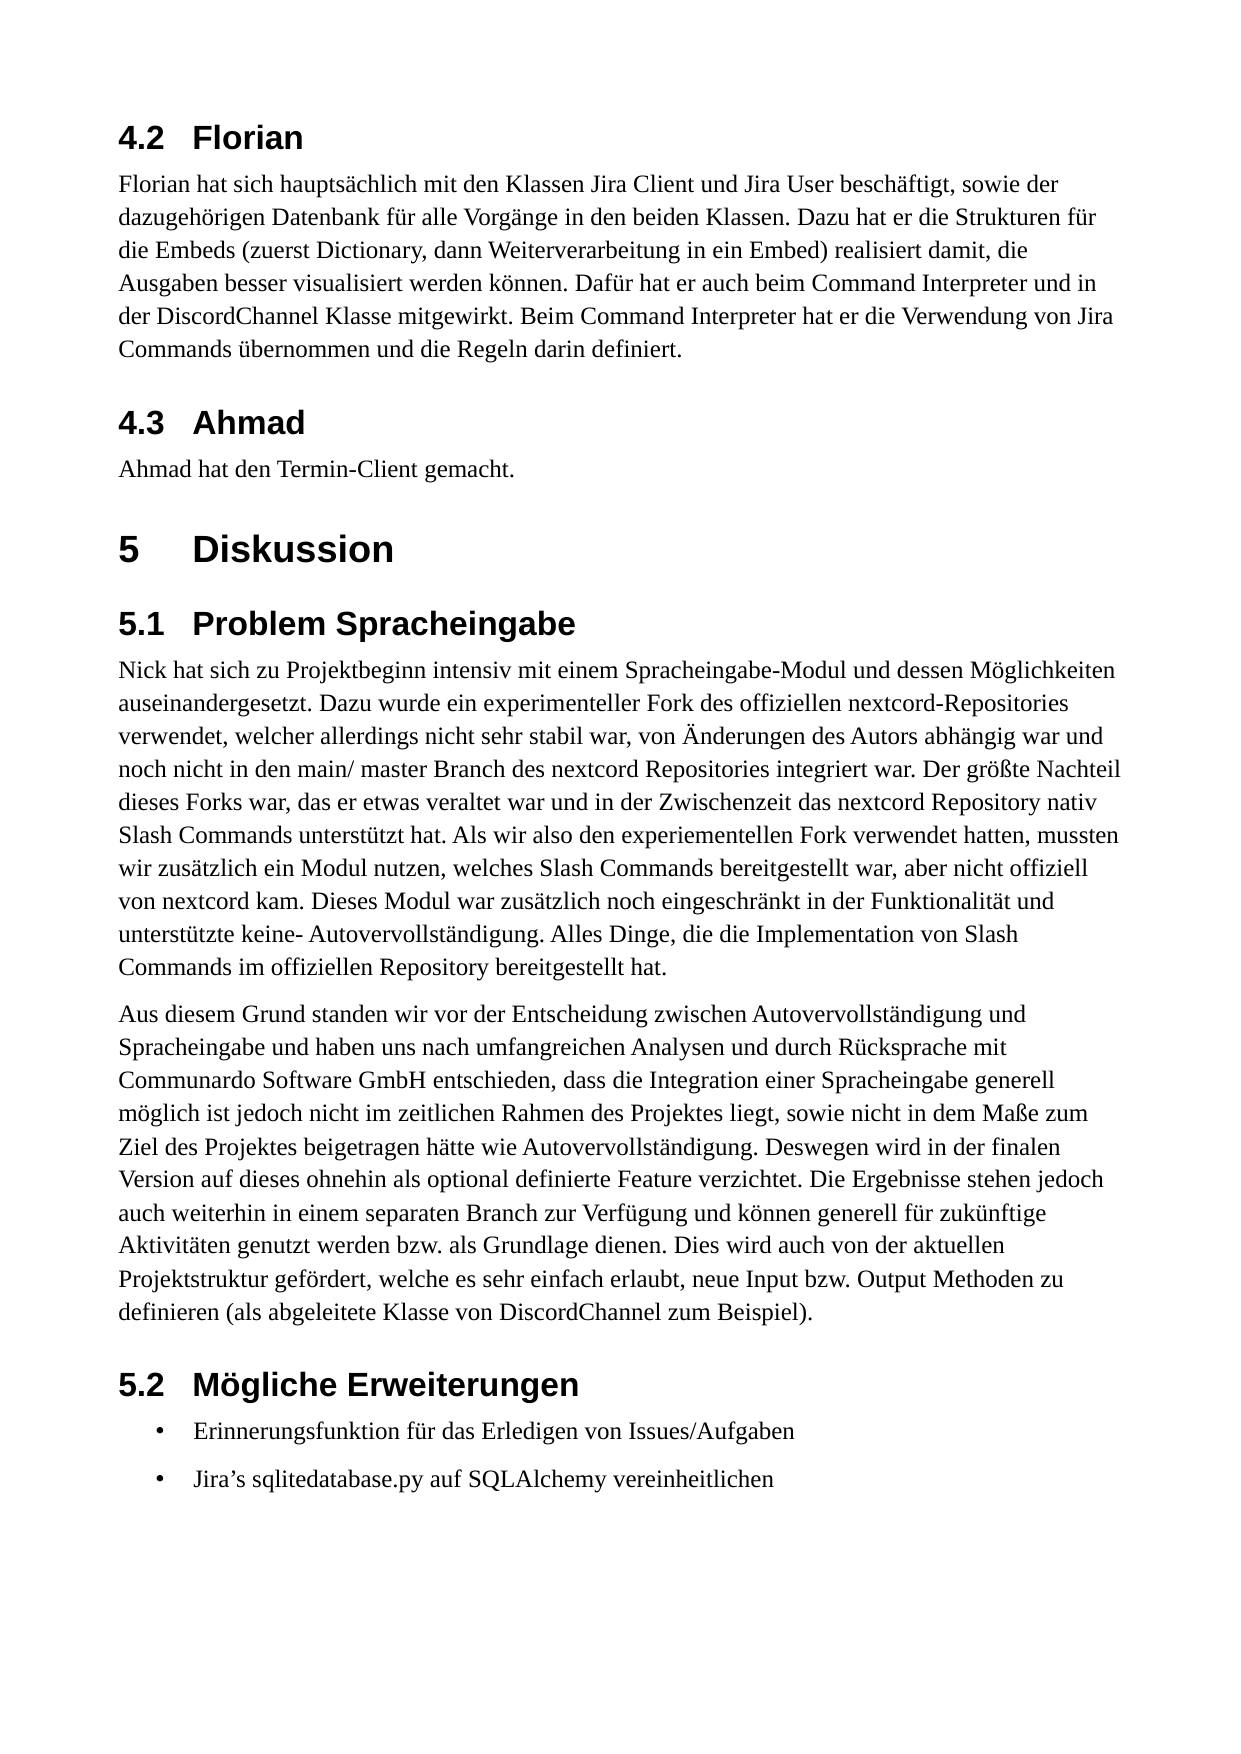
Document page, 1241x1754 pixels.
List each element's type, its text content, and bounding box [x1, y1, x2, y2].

subtitle Diskussion [118, 527, 1122, 570]
list Jira’s sqlitedatabase.py auf SQLAlchemy vereinheitlichen [156, 1464, 1122, 1493]
text Nick hat sich zu Projektbeginn intensiv mit einem Spracheingabe-Modul und dessen Möglichkeiten auseinandergesetzt. Dazu wurde ein experimenteller Fork des offiziellen nextcord-Repositories verwendet, welcher allerdings nicht sehr stabil war, von Änderungen des Autors abhängig war und noch nicht in den main/ master Branch des nextcord Repositories integriert war. Der größte Nachteil dieses Forks war, das er etwas veraltet war und in der Zwischenzeit das nextcord Repository nativ Slash Commands unterstützt hat. Als wir also den experiementellen Fork verwendet hatten, mussten wir zusätzlich ein Modul nutzen, welches Slash Commands bereitgestellt war, aber nicht offiziell von nextcord kam. Dieses Modul war zusätzlich noch eingeschränkt in der Funktionalität und unterstützte keine- Autovervollständigung. Alles Dinge, die die Implementation von Slash Commands im offiziellen Repository bereitgestellt hat. [118, 655, 1122, 981]
subtitle Florian [118, 118, 1122, 157]
text Aus diesem Grund standen wir vor der Entscheidung zwischen Autovervollständigung und Spracheingabe und haben uns nach umfangreichen Analysen und durch Rücksprache mit Communardo Software GmbH entschieden, dass die Integration einer Spracheingabe generell möglich ist jedoch nicht im zeitlichen Rahmen des Projektes liegt, sowie nicht in dem Maße zum Ziel des Projektes beigetragen hätte wie Autovervollständigung. Deswegen wird in der finalen Version auf dieses ohnehin als optional definierte Feature verzichtet. Die Ergebnisse stehen jedoch auch weiterhin in einem separaten Branch zur Verfügung und können generell für zukünftige Aktivitäten genutzt werden bzw. als Grundlage dienen. Dies wird auch von der aktuellen Projektstruktur gefördert, welche es sehr einfach erlaubt, neue Input bzw. Output Methoden zu definieren (als abgeleitete Klasse von DiscordChannel zum Beispiel). [118, 999, 1122, 1325]
list Erinnerungsfunktion für das Erledigen von Issues/Aufgaben [156, 1416, 1122, 1445]
text Florian hat sich hauptsächlich mit den Klassen Jira Client und Jira User beschäftigt, sowie der dazugehörigen Datenbank für alle Vorgänge in den beiden Klassen. Dazu hat er die Strukturen für die Embeds (zuerst Dictionary, dann Weiterverarbeitung in ein Embed) realisiert damit, die Ausgaben besser visualisiert werden können. Dafür hat er auch beim Command Interpreter und in der DiscordChannel Klasse mitgewirkt. Beim Command Interpreter hat er die Verwendung von Jira Commands übernommen und die Regeln darin definiert. [118, 169, 1122, 363]
subtitle Problem Spracheingabe [118, 603, 1122, 642]
subtitle Mögliche Erweiterungen [118, 1365, 1122, 1404]
subtitle Ahmad [118, 403, 1122, 441]
text Ahmad hat den Termin-Client gemacht. [118, 454, 1122, 483]
